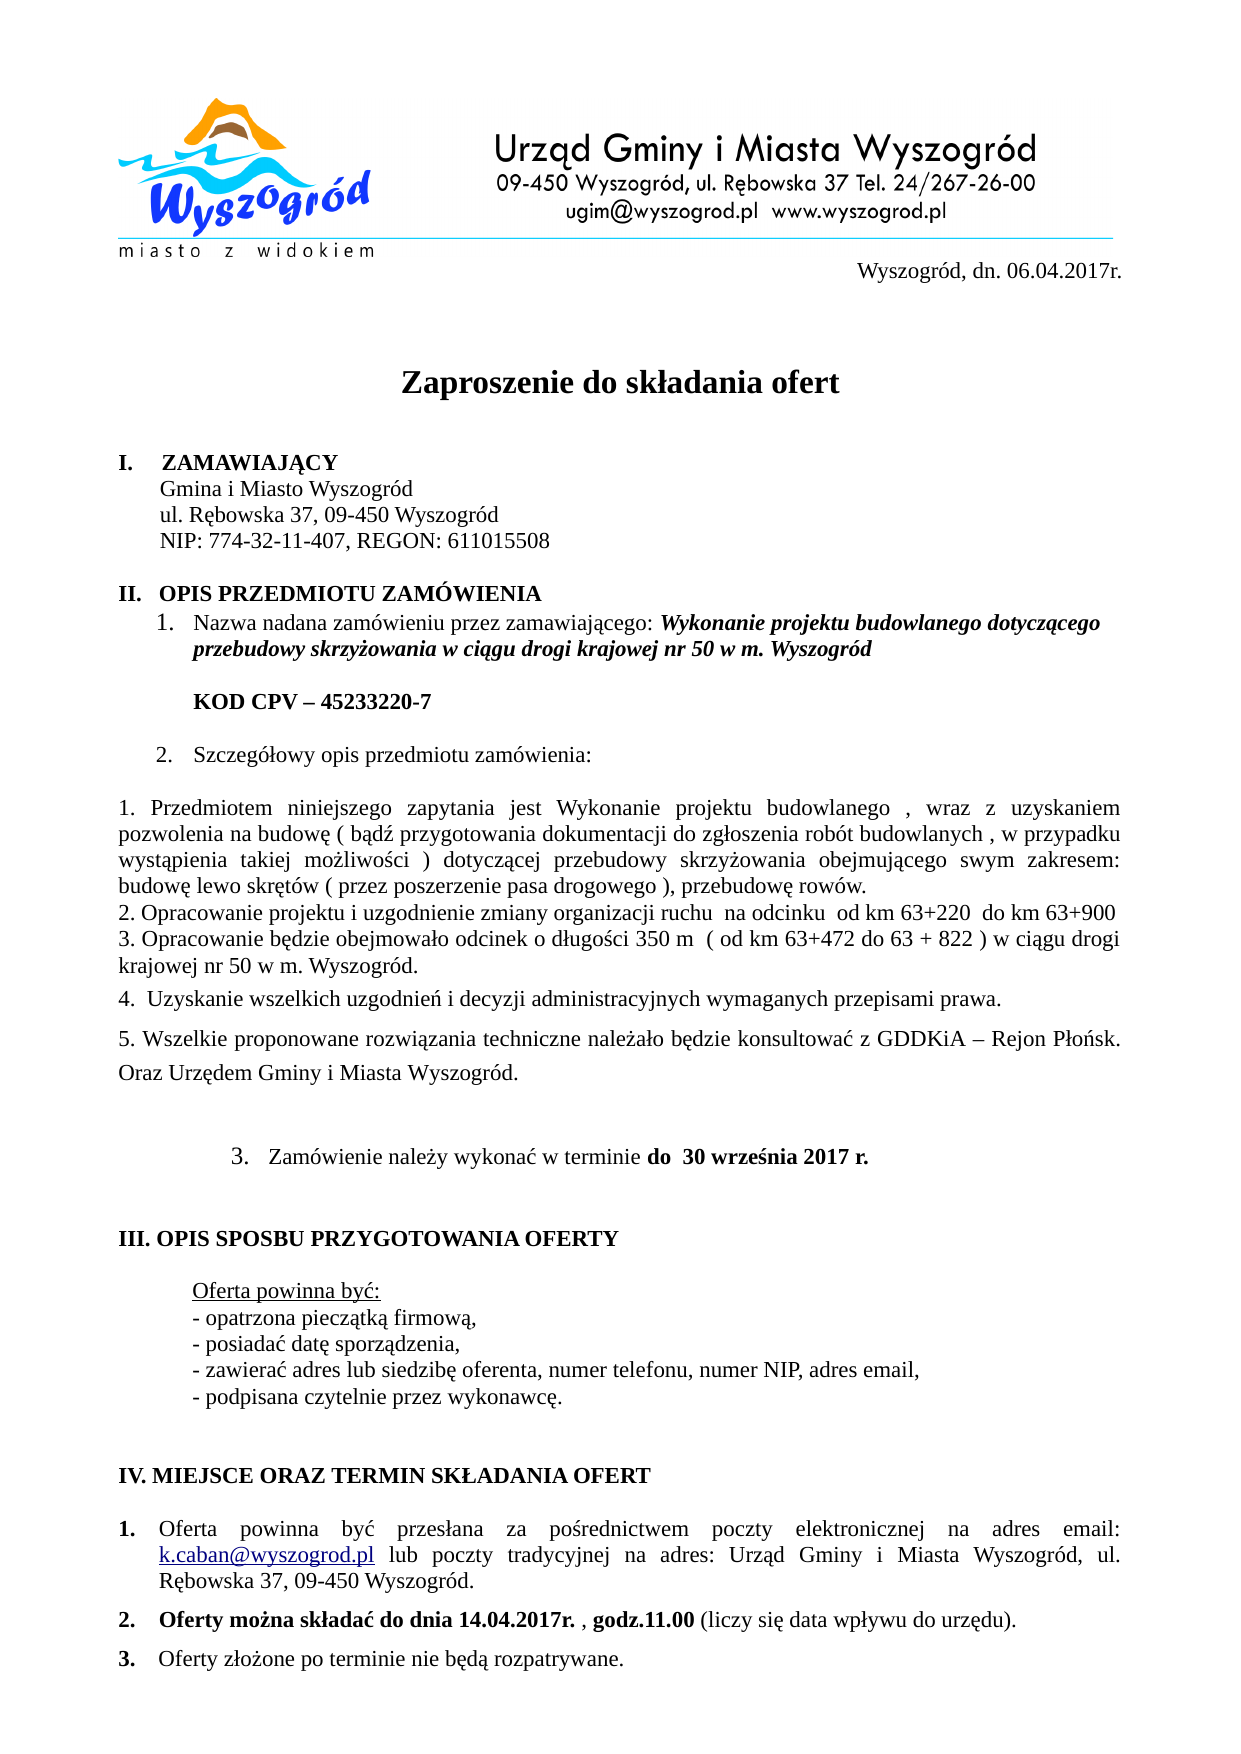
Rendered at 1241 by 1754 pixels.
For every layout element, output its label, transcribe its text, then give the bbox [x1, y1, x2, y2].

picture [118, 98, 1114, 237]
text 2. Opracowanie projektu i uzgodnienie zmiany organizacji ruchu na odcinku od km 63+220 do km 63+900 [118, 899, 1122, 925]
picture [118, 240, 1114, 257]
text 3. Opracowanie będzie obejmowało odcinek o długości 350 m ( od km 63+472 do 63 + 822 ) w ciągu drogi krajowej nr 50 w m. Wyszogród. [118, 925, 1122, 978]
text - posiadać datę sporządzenia, [118, 1330, 1122, 1356]
text 5. Wszelkie proponowane rozwiązania techniczne należało będzie konsultować z GDDKiA – Rejon Płońsk. Oraz Urzędem Gminy i Miasta Wyszogród. [118, 1025, 1122, 1086]
list Szczegółowy opis przedmiotu zamówienia: [156, 741, 1122, 767]
text KOD CPV – 45233220-7 [193, 688, 1122, 714]
text 1. Przedmiotem niniejszego zapytania jest Wykonanie projektu budowlanego , wraz z uzyskaniem pozwolenia na budowę ( bądź przygotowania dokumentacji do zgłoszenia robót budowlanych , w przypadku wystąpienia takiej możliwości ) dotyczącej przebudowy skrzyżowania obejmującego swym zakresem: budowę lewo skrętów ( przez poszerzenie pasa drogowego ), przebudowę rowów. [118, 793, 1122, 899]
text Oferta powinna być: [118, 1277, 1122, 1304]
text Zaproszenie do składania ofert [118, 362, 1122, 401]
list Nazwa nadana zamówieniu przez zamawiającego: Wykonanie projektu budowlanego dotyczącego przebudowy skrzyżowania w ciągu drogi krajowej nr 50 w m. Wyszogród [156, 607, 1122, 662]
text ul. Rębowska 37, 09-450 Wyszogród [118, 501, 1122, 528]
text Wyszogród, dn. 06.04.2017r. [118, 257, 1122, 283]
text - podpisana czytelnie przez wykonawcę. [118, 1383, 1122, 1409]
text I. ZAMAWIAJĄCY [118, 448, 1122, 475]
text - zawierać adres lub siedzibę oferenta, numer telefonu, numer NIP, adres email, [118, 1356, 1122, 1383]
text Gmina i Miasto Wyszogród [118, 475, 1122, 501]
text - opatrzona pieczątką firmową, [118, 1304, 1122, 1330]
text 3. Oferty złożone po terminie nie będą rozpatrywane. [118, 1645, 1122, 1671]
text NIP: 774-32-11-407, REGON: 611015508 [118, 528, 1122, 554]
text III. OPIS SPOSBU PRZYGOTOWANIA OFERTY [118, 1225, 1122, 1251]
text 1. Oferta powinna być przesłana za pośrednictwem poczty elektronicznej na adres email: k.caban@wyszogrod.pl lub poczty tradycyjnej na adres: Urząd Gminy i Miasta Wyszogród, ul. Rębowska 37, 09-450 Wyszogród. [118, 1514, 1122, 1594]
text 4. Uzyskanie wszelkich uzgodnień i decyzji administracyjnych wymaganych przepisami prawa. [118, 984, 1122, 1011]
text IV. MIEJSCE ORAZ TERMIN SKŁADANIA OFERT [118, 1462, 1122, 1488]
text 2. Oferty można składać do dnia 14.04.2017r. , godz.11.00 (liczy się data wpływu do urzędu). [118, 1606, 1122, 1632]
list Zamówienie należy wykonać w terminie do 30 września 2017 r. [231, 1141, 1122, 1169]
text II. OPIS PRZEDMIOTU ZAMÓWIENIA [118, 580, 1122, 607]
